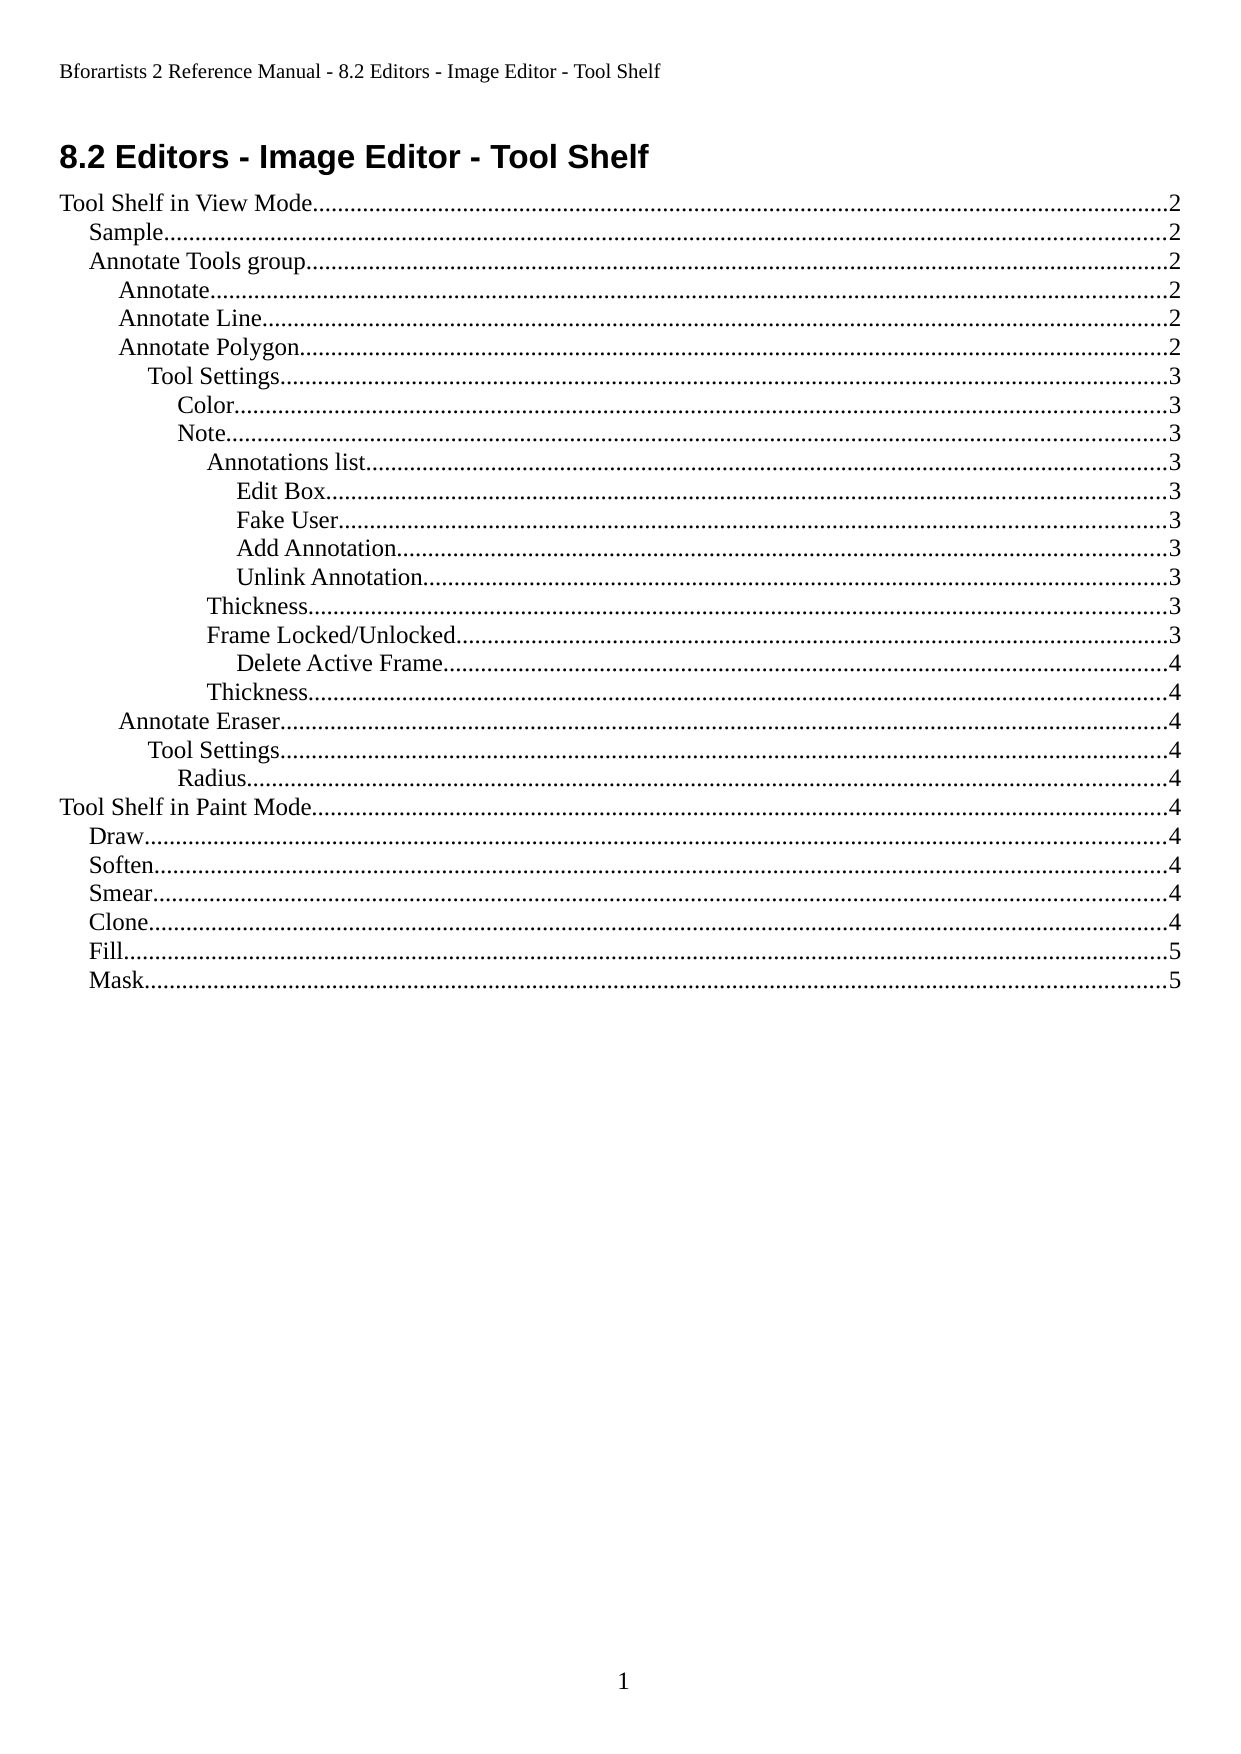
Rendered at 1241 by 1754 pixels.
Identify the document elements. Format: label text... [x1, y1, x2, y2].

text Tool Shelf in View Mode 2 [59, 188, 1181, 217]
text Thickness 4 [206, 677, 1181, 706]
text Annotate Eraser 4 [118, 706, 1181, 735]
text Thickness 3 [206, 591, 1181, 620]
text Radius 4 [177, 763, 1181, 792]
text Unlink Annotation 3 [236, 562, 1181, 591]
text Fake User 3 [236, 505, 1181, 533]
text Annotate Line 2 [118, 303, 1181, 332]
text Fill 5 [88, 936, 1181, 965]
text Frame Locked/Unlocked 3 [206, 620, 1181, 648]
text Add Annotation 3 [236, 533, 1181, 562]
text Smear 4 [88, 878, 1181, 907]
text Annotate 2 [118, 275, 1181, 303]
text Clone 4 [88, 907, 1181, 936]
subtitle 8.2 Editors - Image Editor - Tool Shelf [59, 138, 1181, 176]
text Tool Settings 4 [147, 735, 1181, 763]
text Annotate Tools group 2 [88, 246, 1181, 275]
text Sample 2 [88, 217, 1181, 246]
text Soften 4 [88, 850, 1181, 878]
text Mask 5 [88, 965, 1181, 993]
text Note 3 [177, 418, 1181, 447]
text Draw 4 [88, 821, 1181, 850]
text Tool Shelf in Paint Mode 4 [59, 792, 1181, 821]
text Annotations list 3 [206, 447, 1181, 476]
text Tool Settings 3 [147, 361, 1181, 390]
text Color 3 [177, 390, 1181, 418]
text Delete Active Frame 4 [236, 648, 1181, 677]
text Annotate Polygon 2 [118, 332, 1181, 361]
text Edit Box 3 [236, 476, 1181, 505]
